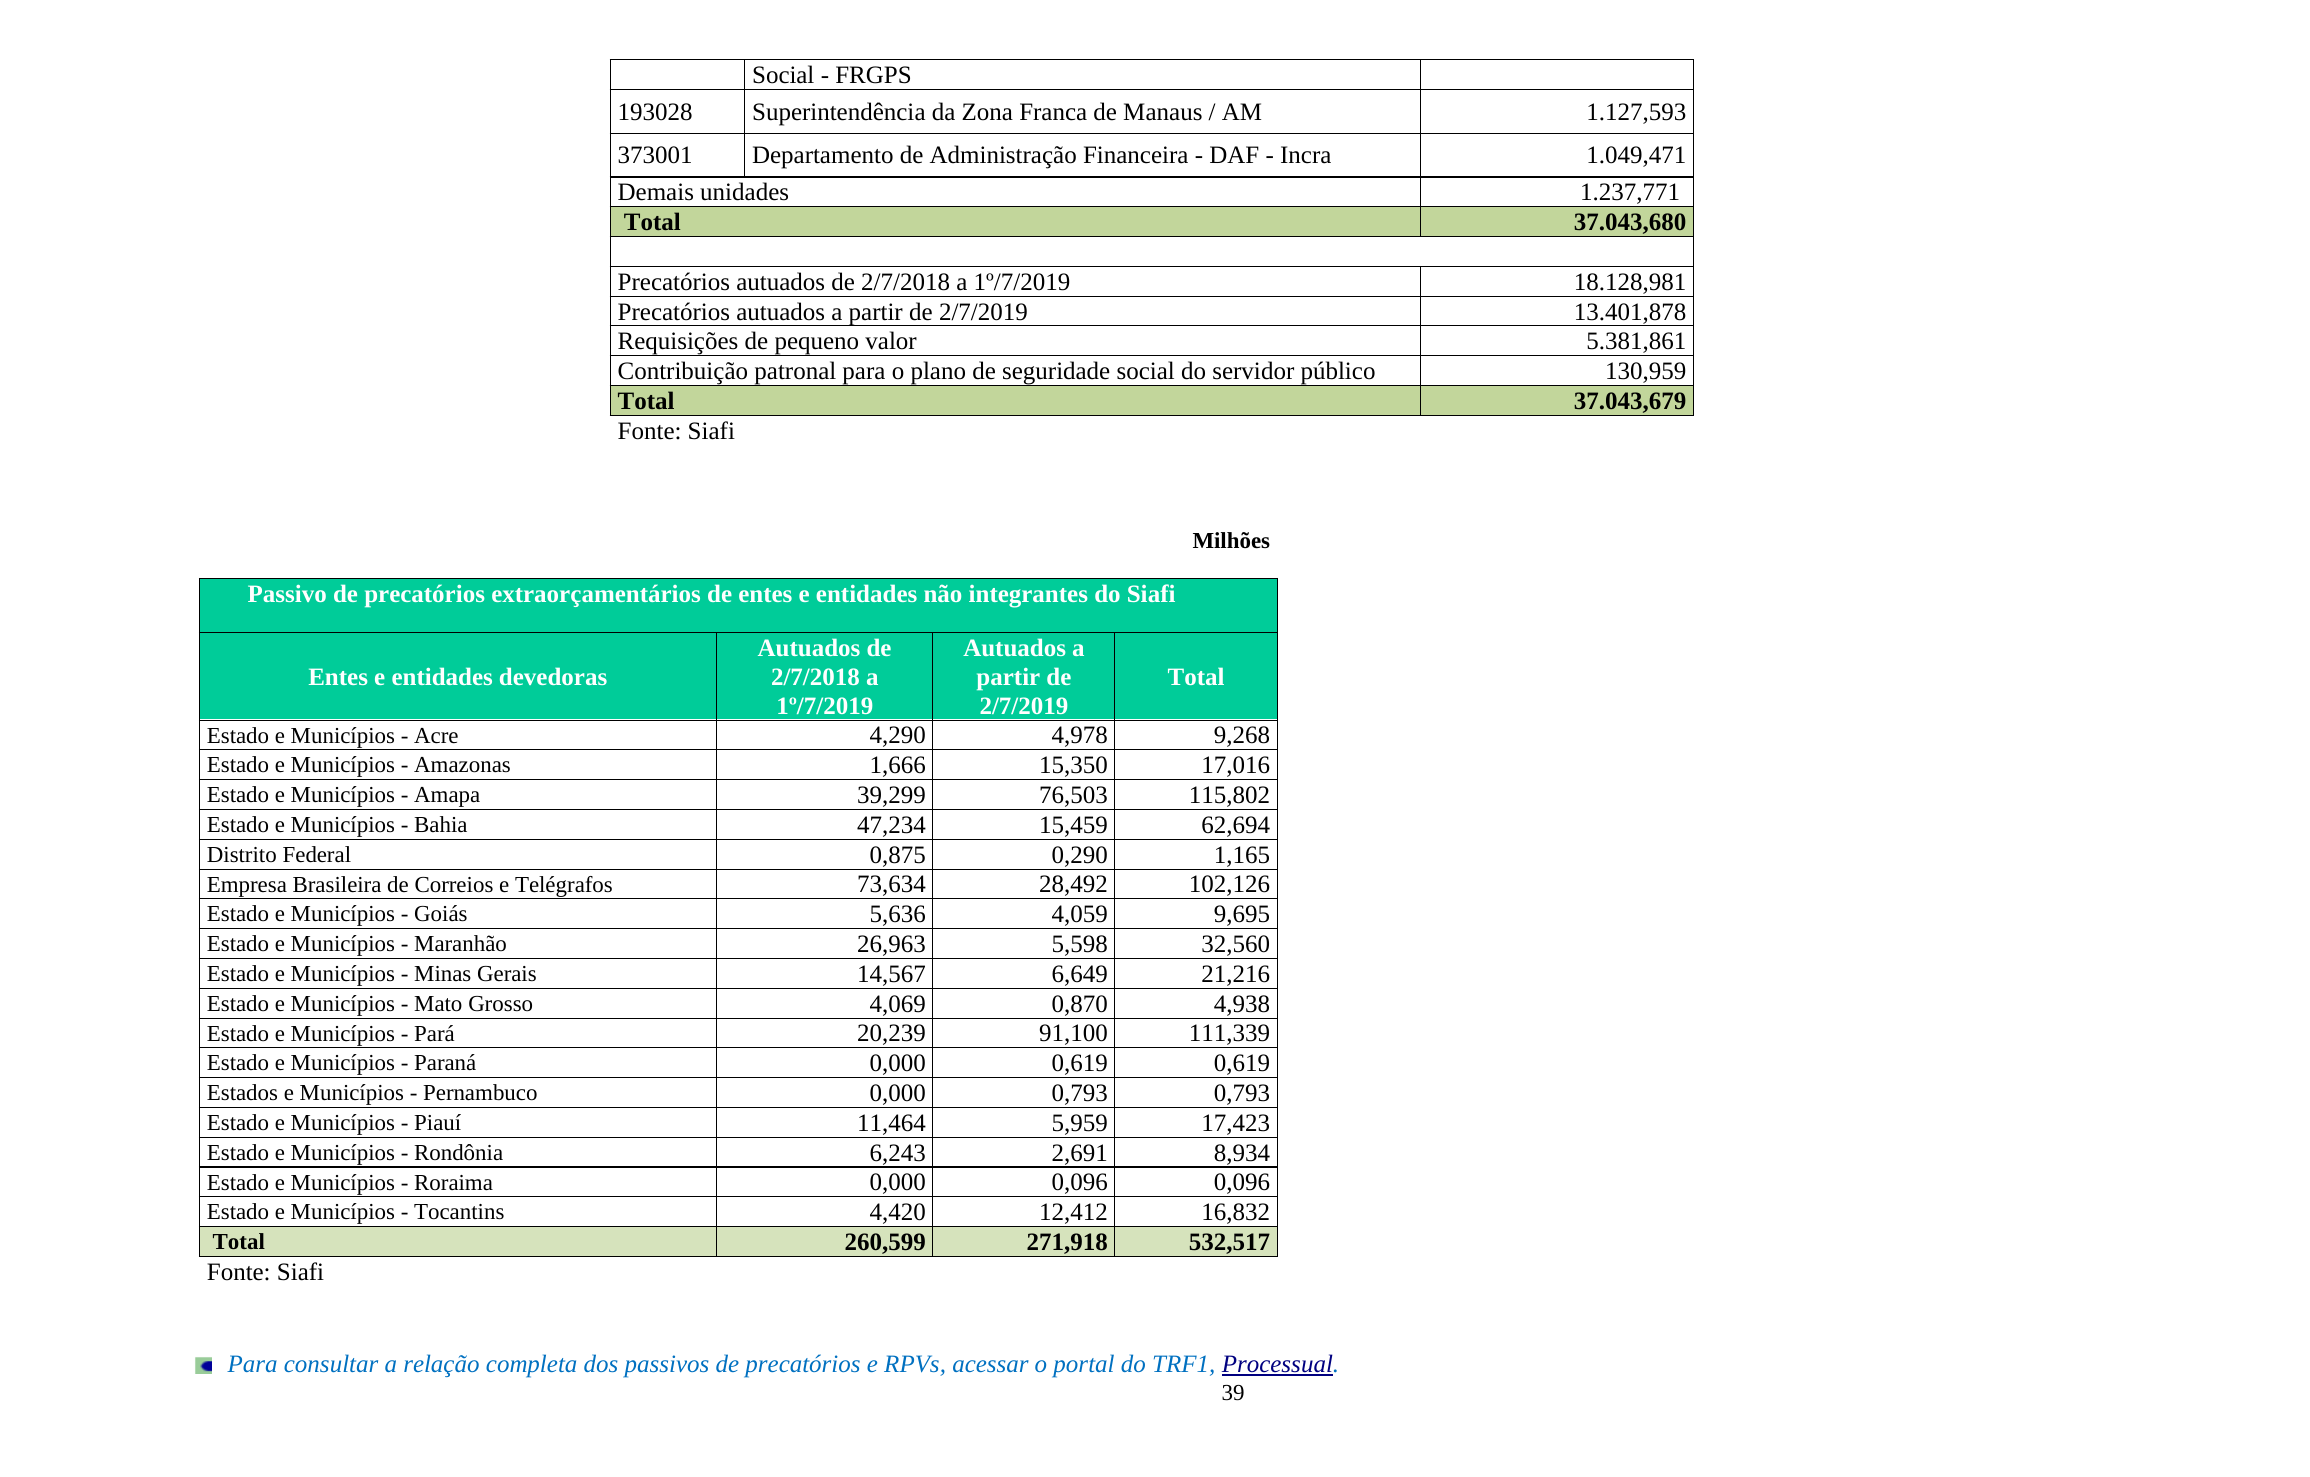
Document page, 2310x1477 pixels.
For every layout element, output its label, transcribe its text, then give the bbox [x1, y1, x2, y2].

table_cell 4,059 [933, 899, 1114, 928]
table_cell 6,649 [933, 959, 1114, 988]
table_cell 111,339 [1115, 1019, 1277, 1047]
table_cell Precatórios autuados de 2/7/2018 a 1º/7/2019 [611, 267, 1420, 296]
table_cell 32,560 [1115, 929, 1277, 958]
table_cell Total [611, 207, 1420, 236]
table_cell 9,695 [1115, 899, 1277, 928]
table_cell 0,870 [933, 989, 1114, 1017]
table_cell 4,420 [717, 1197, 932, 1226]
table_cell Distrito Federal [200, 840, 716, 868]
table_cell [1421, 60, 1693, 89]
table_cell Estado e Municípios - Piauí [200, 1108, 716, 1137]
table_cell 1.049,471 [1421, 134, 1693, 176]
table_cell 5.381,861 [1421, 326, 1693, 355]
table_cell 0,875 [717, 840, 932, 868]
table_cell Requisições de pequeno valor [611, 326, 1420, 355]
table_cell 4,978 [933, 721, 1114, 749]
table_cell Estado e Municípios - Mato Grosso [200, 989, 716, 1017]
table_cell 5,636 [717, 899, 932, 928]
table_cell 0,619 [1115, 1048, 1277, 1077]
table_cell Estado e Municípios - Pará [200, 1019, 716, 1047]
table_cell 37.043,680 [1421, 207, 1693, 236]
table_cell Passivo de precatórios extraorçamentários de entes e entidades não integrantes do Siafi [200, 579, 1277, 632]
table_cell 15,350 [933, 750, 1114, 779]
table_cell 1,666 [717, 750, 932, 779]
table_cell Estado e Municípios - Acre [200, 721, 716, 749]
table_cell Estado e Municípios - Goiás [200, 899, 716, 928]
table_cell Social - FRGPS [745, 60, 1420, 89]
table_cell 271,918 [933, 1227, 1114, 1256]
table_cell 102,126 [1115, 870, 1277, 898]
table_cell 62,694 [1115, 810, 1277, 839]
table_cell Estado e Municípios - Minas Gerais [200, 959, 716, 988]
table_cell 1.237,771 [1421, 178, 1693, 206]
table_cell 91,100 [933, 1019, 1114, 1047]
table_cell Estado e Municípios - Bahia [200, 810, 716, 839]
table_cell 4,069 [717, 989, 932, 1017]
table_cell 1.127,593 [1421, 90, 1693, 133]
table_cell 4,290 [717, 721, 932, 749]
table_cell 0,793 [1115, 1078, 1277, 1107]
table_cell Total [1115, 633, 1277, 719]
table_cell 11,464 [717, 1108, 932, 1137]
table_cell 15,459 [933, 810, 1114, 839]
table_cell Contribuição patronal para o plano de seguridade social do servidor público [611, 356, 1420, 385]
table_cell 21,216 [1115, 959, 1277, 988]
table_cell 130,959 [1421, 356, 1693, 385]
table_cell Superintendência da Zona Franca de Manaus / AM [745, 90, 1420, 133]
table_cell 4,938 [1115, 989, 1277, 1017]
table_cell 0,619 [933, 1048, 1114, 1077]
table_cell 37.043,679 [1421, 386, 1693, 415]
table_cell 20,239 [717, 1019, 932, 1047]
table_cell 532,517 [1115, 1227, 1277, 1256]
table_cell Demais unidades [611, 178, 1420, 206]
table_cell 0,096 [1115, 1168, 1277, 1196]
table_cell Estado e Municípios - Roraima [200, 1168, 716, 1196]
table_cell 17,016 [1115, 750, 1277, 779]
table_cell Total [611, 386, 1420, 415]
table_cell 0,793 [933, 1078, 1114, 1107]
table_cell 0,000 [717, 1078, 932, 1107]
table_cell 5,598 [933, 929, 1114, 958]
table_cell 28,492 [933, 870, 1114, 898]
table_cell [611, 237, 1693, 266]
table_cell Departamento de Administração Financeira - DAF - Incra [745, 134, 1420, 176]
table_cell 8,934 [1115, 1138, 1277, 1166]
table_cell 0,000 [717, 1048, 932, 1077]
table_cell 373001 [611, 134, 744, 176]
table_cell 1,165 [1115, 840, 1277, 868]
table_cell Fonte: Siafi [610, 416, 1693, 444]
table_cell 73,634 [717, 870, 932, 898]
table_cell 17,423 [1115, 1108, 1277, 1137]
table_cell Estado e Municípios - Paraná [200, 1048, 716, 1077]
table_cell Estado e Municípios - Tocantins [200, 1197, 716, 1226]
table_cell Estado e Municípios - Amazonas [200, 750, 716, 779]
table_cell 260,599 [717, 1227, 932, 1256]
table_cell 26,963 [717, 929, 932, 958]
table_cell 9,268 [1115, 721, 1277, 749]
table_cell Empresa Brasileira de Correios e Telégrafos [200, 870, 716, 898]
table_cell Autuados de 2/7/2018 a 1º/7/2019 [717, 633, 932, 719]
table_cell 76,503 [933, 780, 1114, 809]
table_cell Total [200, 1227, 716, 1256]
list Para consultar a relação completa dos passivos de precatórios e RPVs, acessar o portal do TRF1, Processual. [190, 1349, 2156, 1378]
table_cell Entes e entidades devedoras [200, 633, 716, 719]
table_cell 6,243 [717, 1138, 932, 1166]
table_cell Estado e Municípios - Maranhão [200, 929, 716, 958]
table_cell Autuados a partir de 2/7/2019 [933, 633, 1114, 719]
table_cell 2,691 [933, 1138, 1114, 1166]
table_cell 47,234 [717, 810, 932, 839]
table_cell 18.128,981 [1421, 267, 1693, 296]
table_cell [611, 60, 744, 89]
table_cell 13.401,878 [1421, 297, 1693, 325]
table_cell Estado e Municípios - Amapa [200, 780, 716, 809]
table_cell 115,802 [1115, 780, 1277, 809]
table_cell Precatórios autuados a partir de 2/7/2019 [611, 297, 1420, 325]
table_cell 193028 [611, 90, 744, 133]
table_cell 12,412 [933, 1197, 1114, 1226]
table_header Milhões [199, 527, 1277, 578]
table_cell 5,959 [933, 1108, 1114, 1137]
table_cell Fonte: Siafi [199, 1257, 1277, 1286]
table_cell 0,096 [933, 1168, 1114, 1196]
table_cell 0,000 [717, 1168, 932, 1196]
table_cell 14,567 [717, 959, 932, 988]
table_cell 16,832 [1115, 1197, 1277, 1226]
table_cell Estado e Municípios - Rondônia [200, 1138, 716, 1166]
table_cell 0,290 [933, 840, 1114, 868]
table_cell Estados e Municípios - Pernambuco [200, 1078, 716, 1107]
table_cell 39,299 [717, 780, 932, 809]
